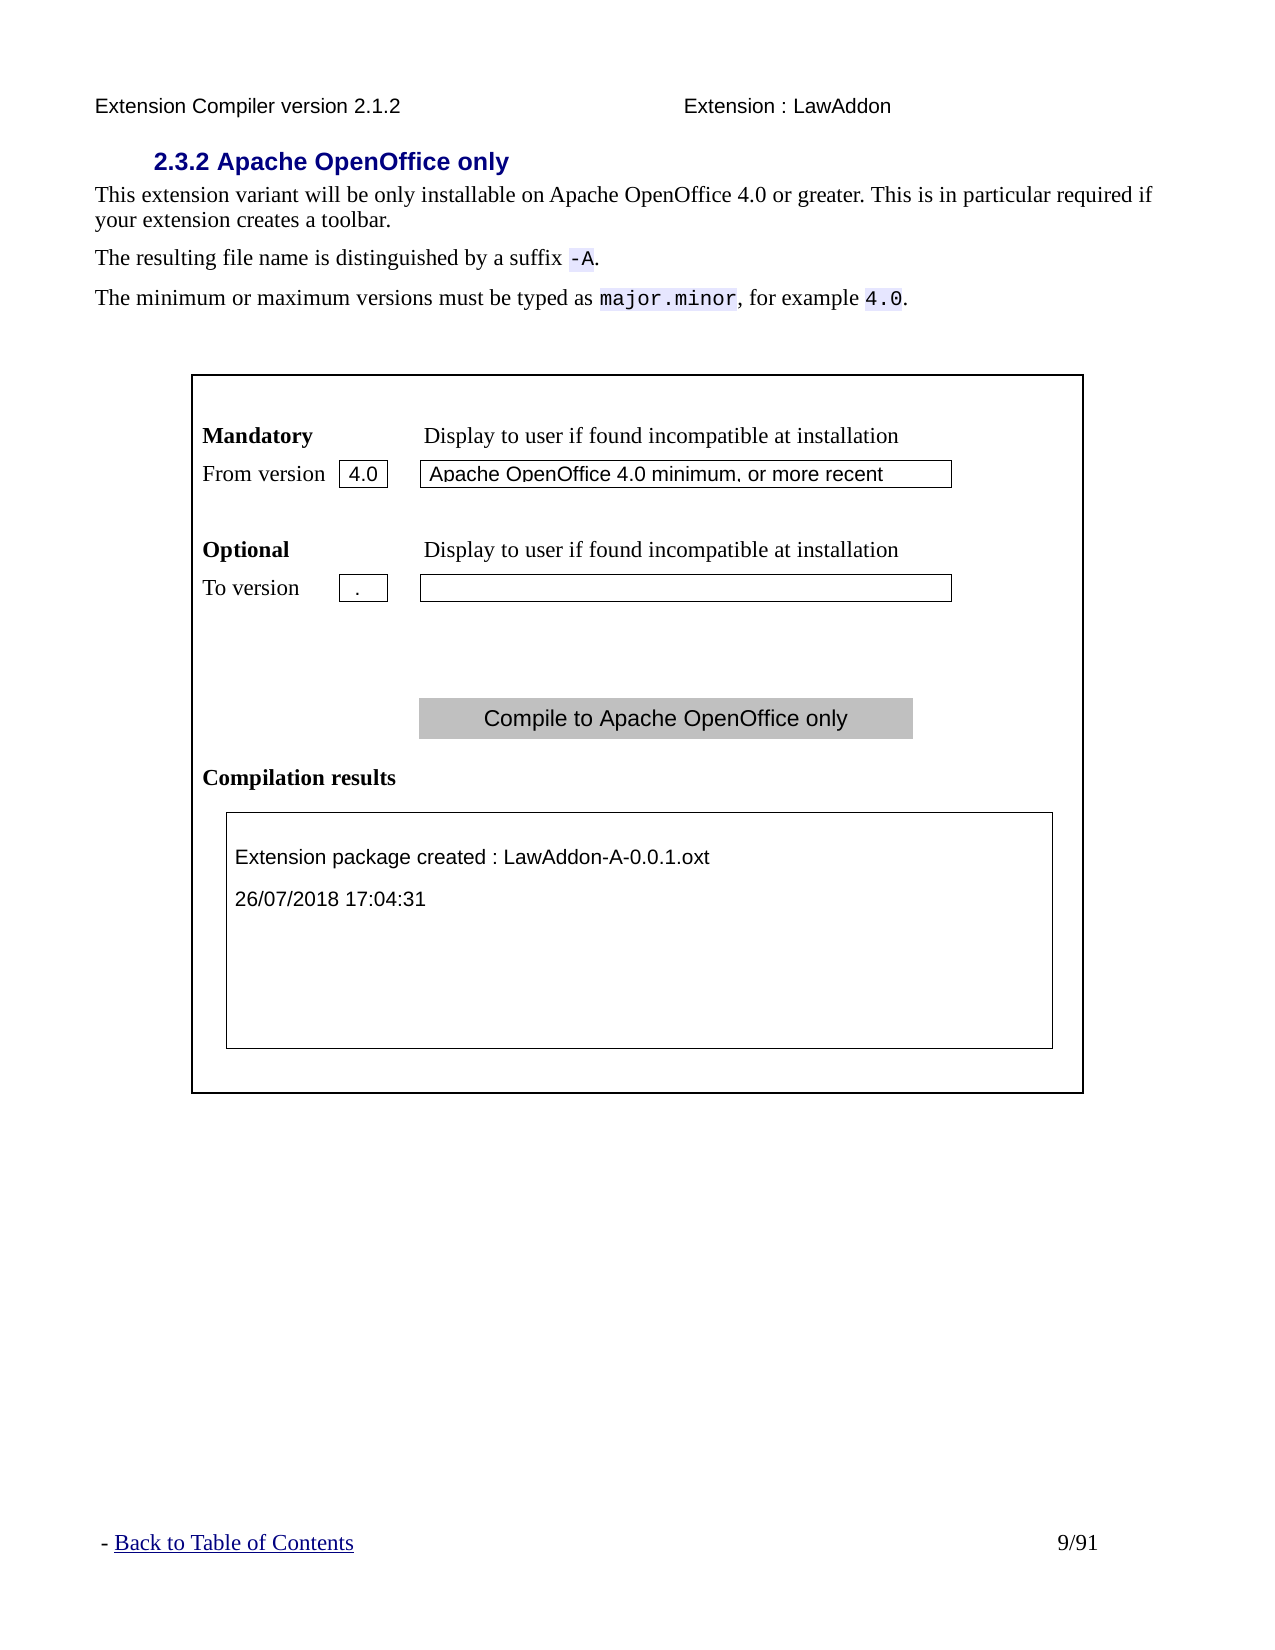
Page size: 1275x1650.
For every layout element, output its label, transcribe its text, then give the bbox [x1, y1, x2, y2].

text Compilation results [202, 765, 1073, 791]
text [952, 461, 1073, 486]
text The resulting file name is distinguished by a suffix -A. [94, 245, 1181, 272]
text Mandatory Display to user if found incompatible at installation [202, 423, 1073, 448]
text This extension variant will be only installable on Apache OpenOffice 4.0 or greater. This is in particular required if your extension creates a toolbar. [94, 181, 1181, 232]
text To version [202, 575, 339, 600]
subtitle Apache OpenOffice only [153, 147, 1181, 176]
text From version [202, 461, 339, 486]
text Optional Display to user if found incompatible at installation [202, 537, 1073, 562]
text [388, 461, 420, 486]
text [388, 575, 420, 600]
text [952, 575, 1073, 600]
text The minimum or maximum versions must be typed as major.minor, for example 4.0. [94, 284, 1181, 311]
